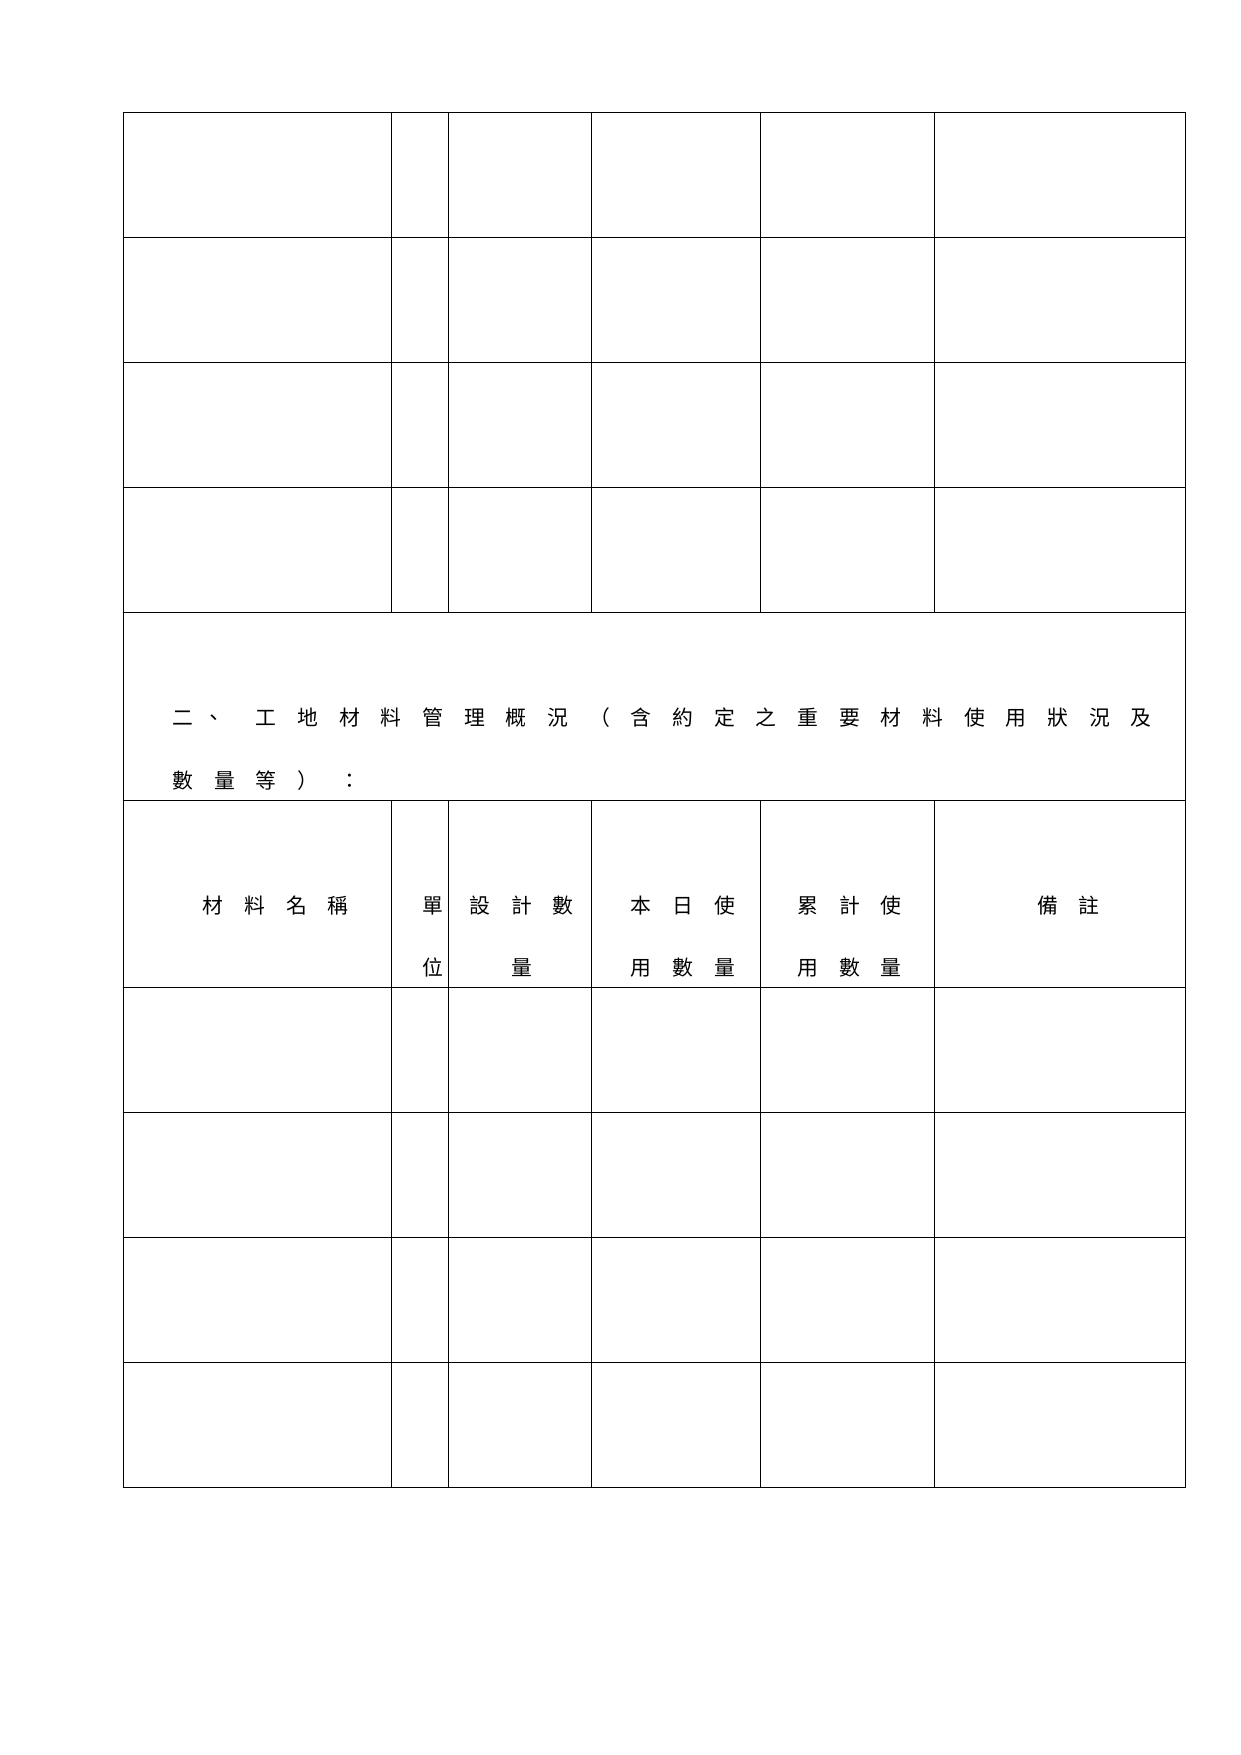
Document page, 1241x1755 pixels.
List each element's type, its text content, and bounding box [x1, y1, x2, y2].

table_cell [124, 988, 391, 1112]
table_cell 二、工地材料管理概況（含約定之重要材料使用狀況及數量等）： [124, 613, 1185, 800]
table_cell [935, 113, 1185, 237]
table_cell [392, 488, 448, 612]
table_cell 本日使用數量 [592, 801, 760, 987]
table_cell [761, 113, 934, 237]
table_cell 備註 [935, 801, 1185, 987]
table_cell [124, 113, 391, 237]
table_cell [449, 488, 591, 612]
table_cell [761, 1113, 934, 1237]
table_cell [124, 1238, 391, 1362]
table_cell [935, 1113, 1185, 1237]
table_cell [392, 238, 448, 362]
table_cell [124, 488, 391, 612]
table_cell [449, 113, 591, 237]
table_cell [124, 1113, 391, 1237]
table_cell 設計數量 [449, 801, 591, 987]
table_cell [124, 363, 391, 487]
table_cell [124, 1363, 391, 1487]
table_cell [392, 1238, 448, 1362]
table_cell [592, 1113, 760, 1237]
table_cell [761, 1238, 934, 1362]
table_cell [592, 238, 760, 362]
table_cell 材料名稱 [124, 801, 391, 987]
table_cell 單位 [392, 801, 448, 987]
table_cell [449, 988, 591, 1112]
table_cell [935, 488, 1185, 612]
table_cell [392, 1363, 448, 1487]
table_cell [761, 988, 934, 1112]
table_cell [124, 238, 391, 362]
table_cell [935, 1238, 1185, 1362]
table_cell [935, 238, 1185, 362]
table_cell [592, 1363, 760, 1487]
table_cell [592, 988, 760, 1112]
table_cell [935, 988, 1185, 1112]
table_cell [592, 488, 760, 612]
table_cell [592, 113, 760, 237]
table_cell [449, 1238, 591, 1362]
table_cell [761, 238, 934, 362]
table_cell [761, 363, 934, 487]
table_cell [392, 1113, 448, 1237]
table_cell [392, 113, 448, 237]
table_cell [392, 363, 448, 487]
table_cell [935, 363, 1185, 487]
table_cell [449, 238, 591, 362]
table_cell [935, 1363, 1185, 1487]
table_cell 累計使用數量 [761, 801, 934, 987]
table_cell [392, 988, 448, 1112]
table_cell [449, 1113, 591, 1237]
table_cell [761, 488, 934, 612]
table_cell [449, 1363, 591, 1487]
table_cell [761, 1363, 934, 1487]
table_cell [449, 363, 591, 487]
table_cell [592, 363, 760, 487]
table_cell [592, 1238, 760, 1362]
